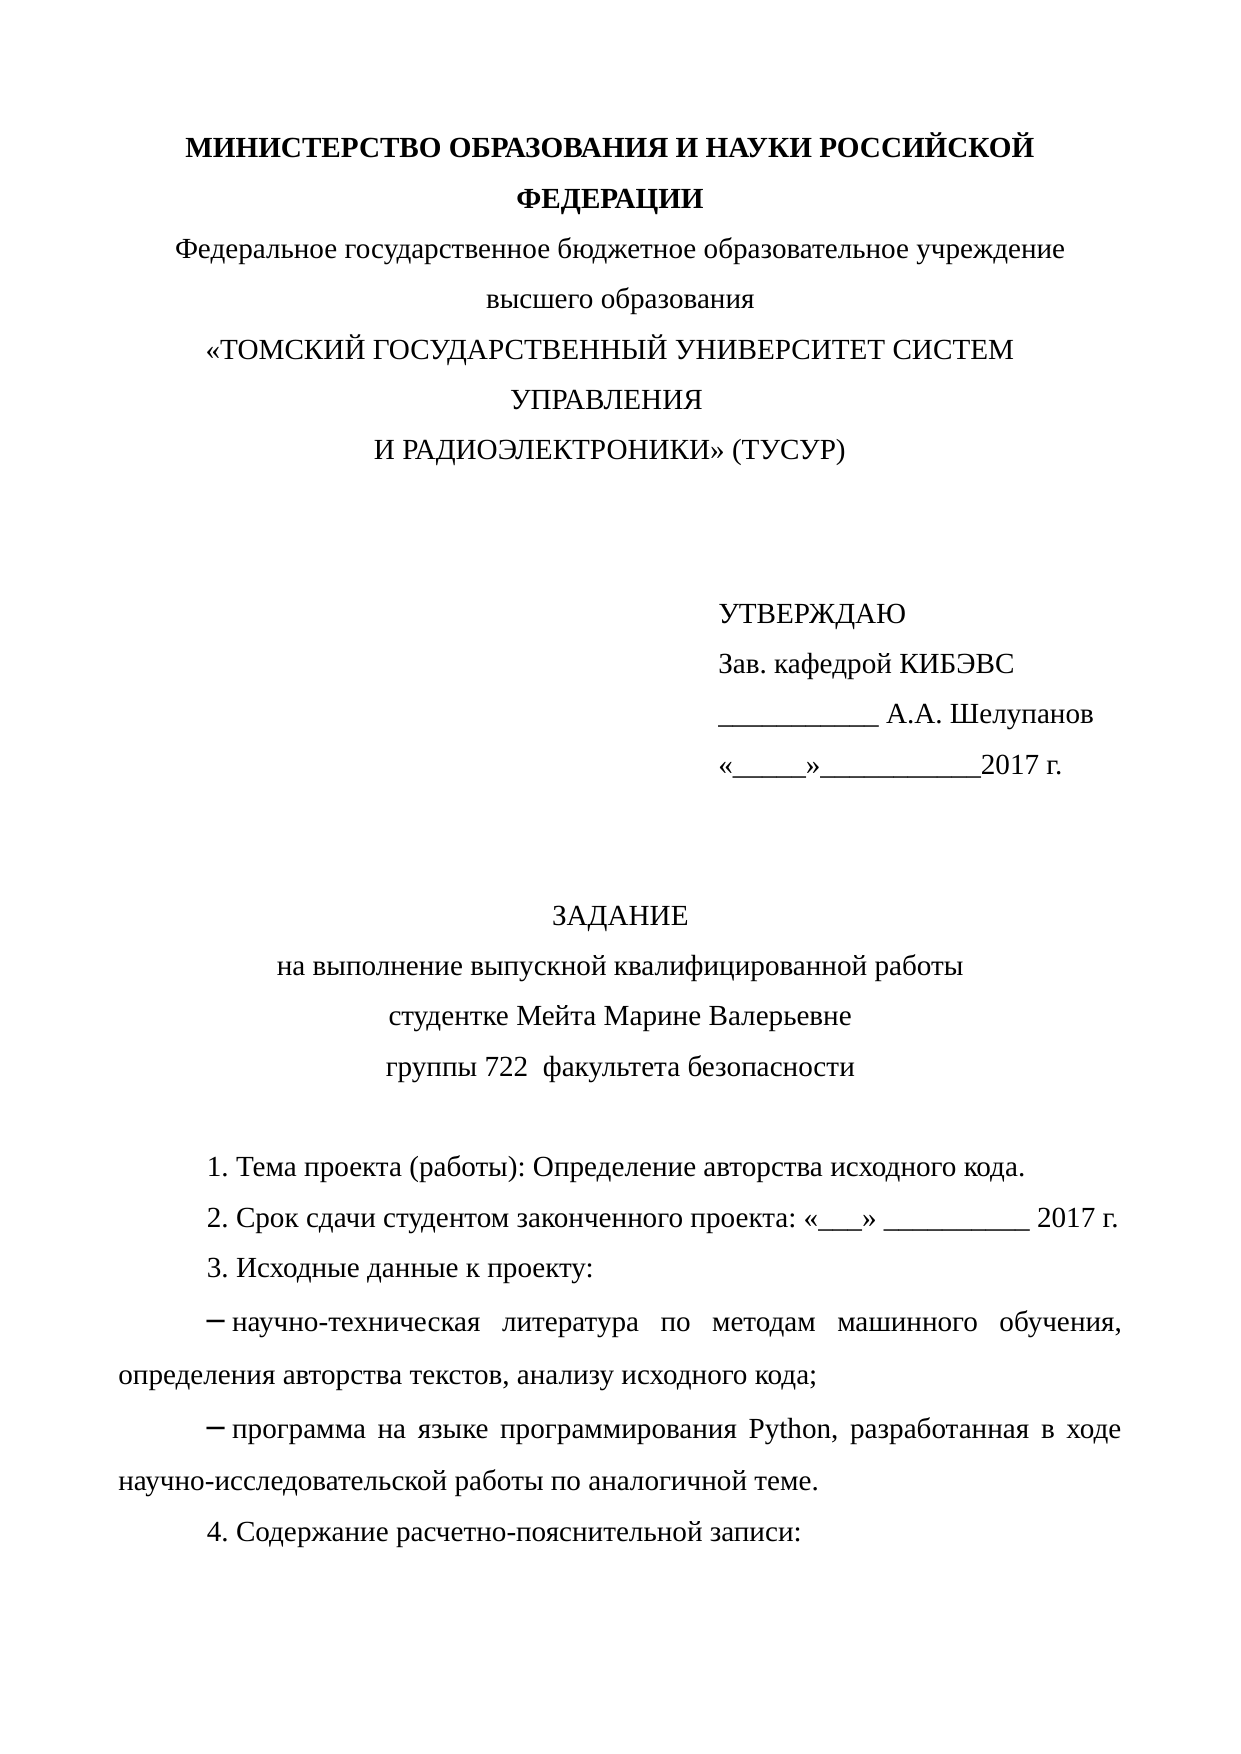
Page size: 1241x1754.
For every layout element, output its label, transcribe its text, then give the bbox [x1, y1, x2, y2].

text 2. Срок сдачи студентом законченного проекта: «___» __________ 2017 г. [118, 1200, 1122, 1233]
text Федеральное государственное бюджетное образовательное учреждение высшего образования [118, 231, 1122, 315]
text МИНИСТЕРСТВО ОБРАЗОВАНИЯ И НАУКИ РОССИЙСКОЙ ФЕДЕРАЦИИ [118, 131, 1101, 214]
text на выполнение выпускной квалифицированной работы [118, 948, 1122, 982]
text ___________ А.А. Шелупанов [679, 697, 1122, 730]
list научно-техническая литература по методам машинного обучения, определения авторства текстов, анализу исходного кода; [118, 1300, 1122, 1390]
text «ТОМСКИЙ ГОСУДАРСТВЕННЫЙ УНИВЕРСИТЕТ СИСТЕМ УПРАВЛЕНИЯ [118, 332, 1101, 416]
text УТВЕРЖДАЮ [679, 596, 1122, 629]
text Зав. кафедрой КИБЭВС [679, 646, 1122, 680]
text студентке Мейта Марине Валерьевне [118, 998, 1122, 1032]
text 1. Тема проекта (работы): Определение авторства исходного кода. [118, 1149, 1122, 1183]
text группы 722 факультета безопасности [118, 1049, 1122, 1082]
list программа на языке программирования Python, разработанная в ходе научно-исследовательской работы по аналогичной теме. [118, 1407, 1122, 1497]
text 3. Исходные данные к проекту: [118, 1250, 1122, 1283]
text ЗАДАНИЕ [118, 898, 1122, 931]
text И РАДИОЭЛЕКТРОНИКИ» (ТУСУР) [118, 432, 1101, 466]
text «_____»___________2017 г. [679, 747, 1122, 780]
text 4. Содержание расчетно-пояснительной записи: [118, 1514, 1122, 1547]
